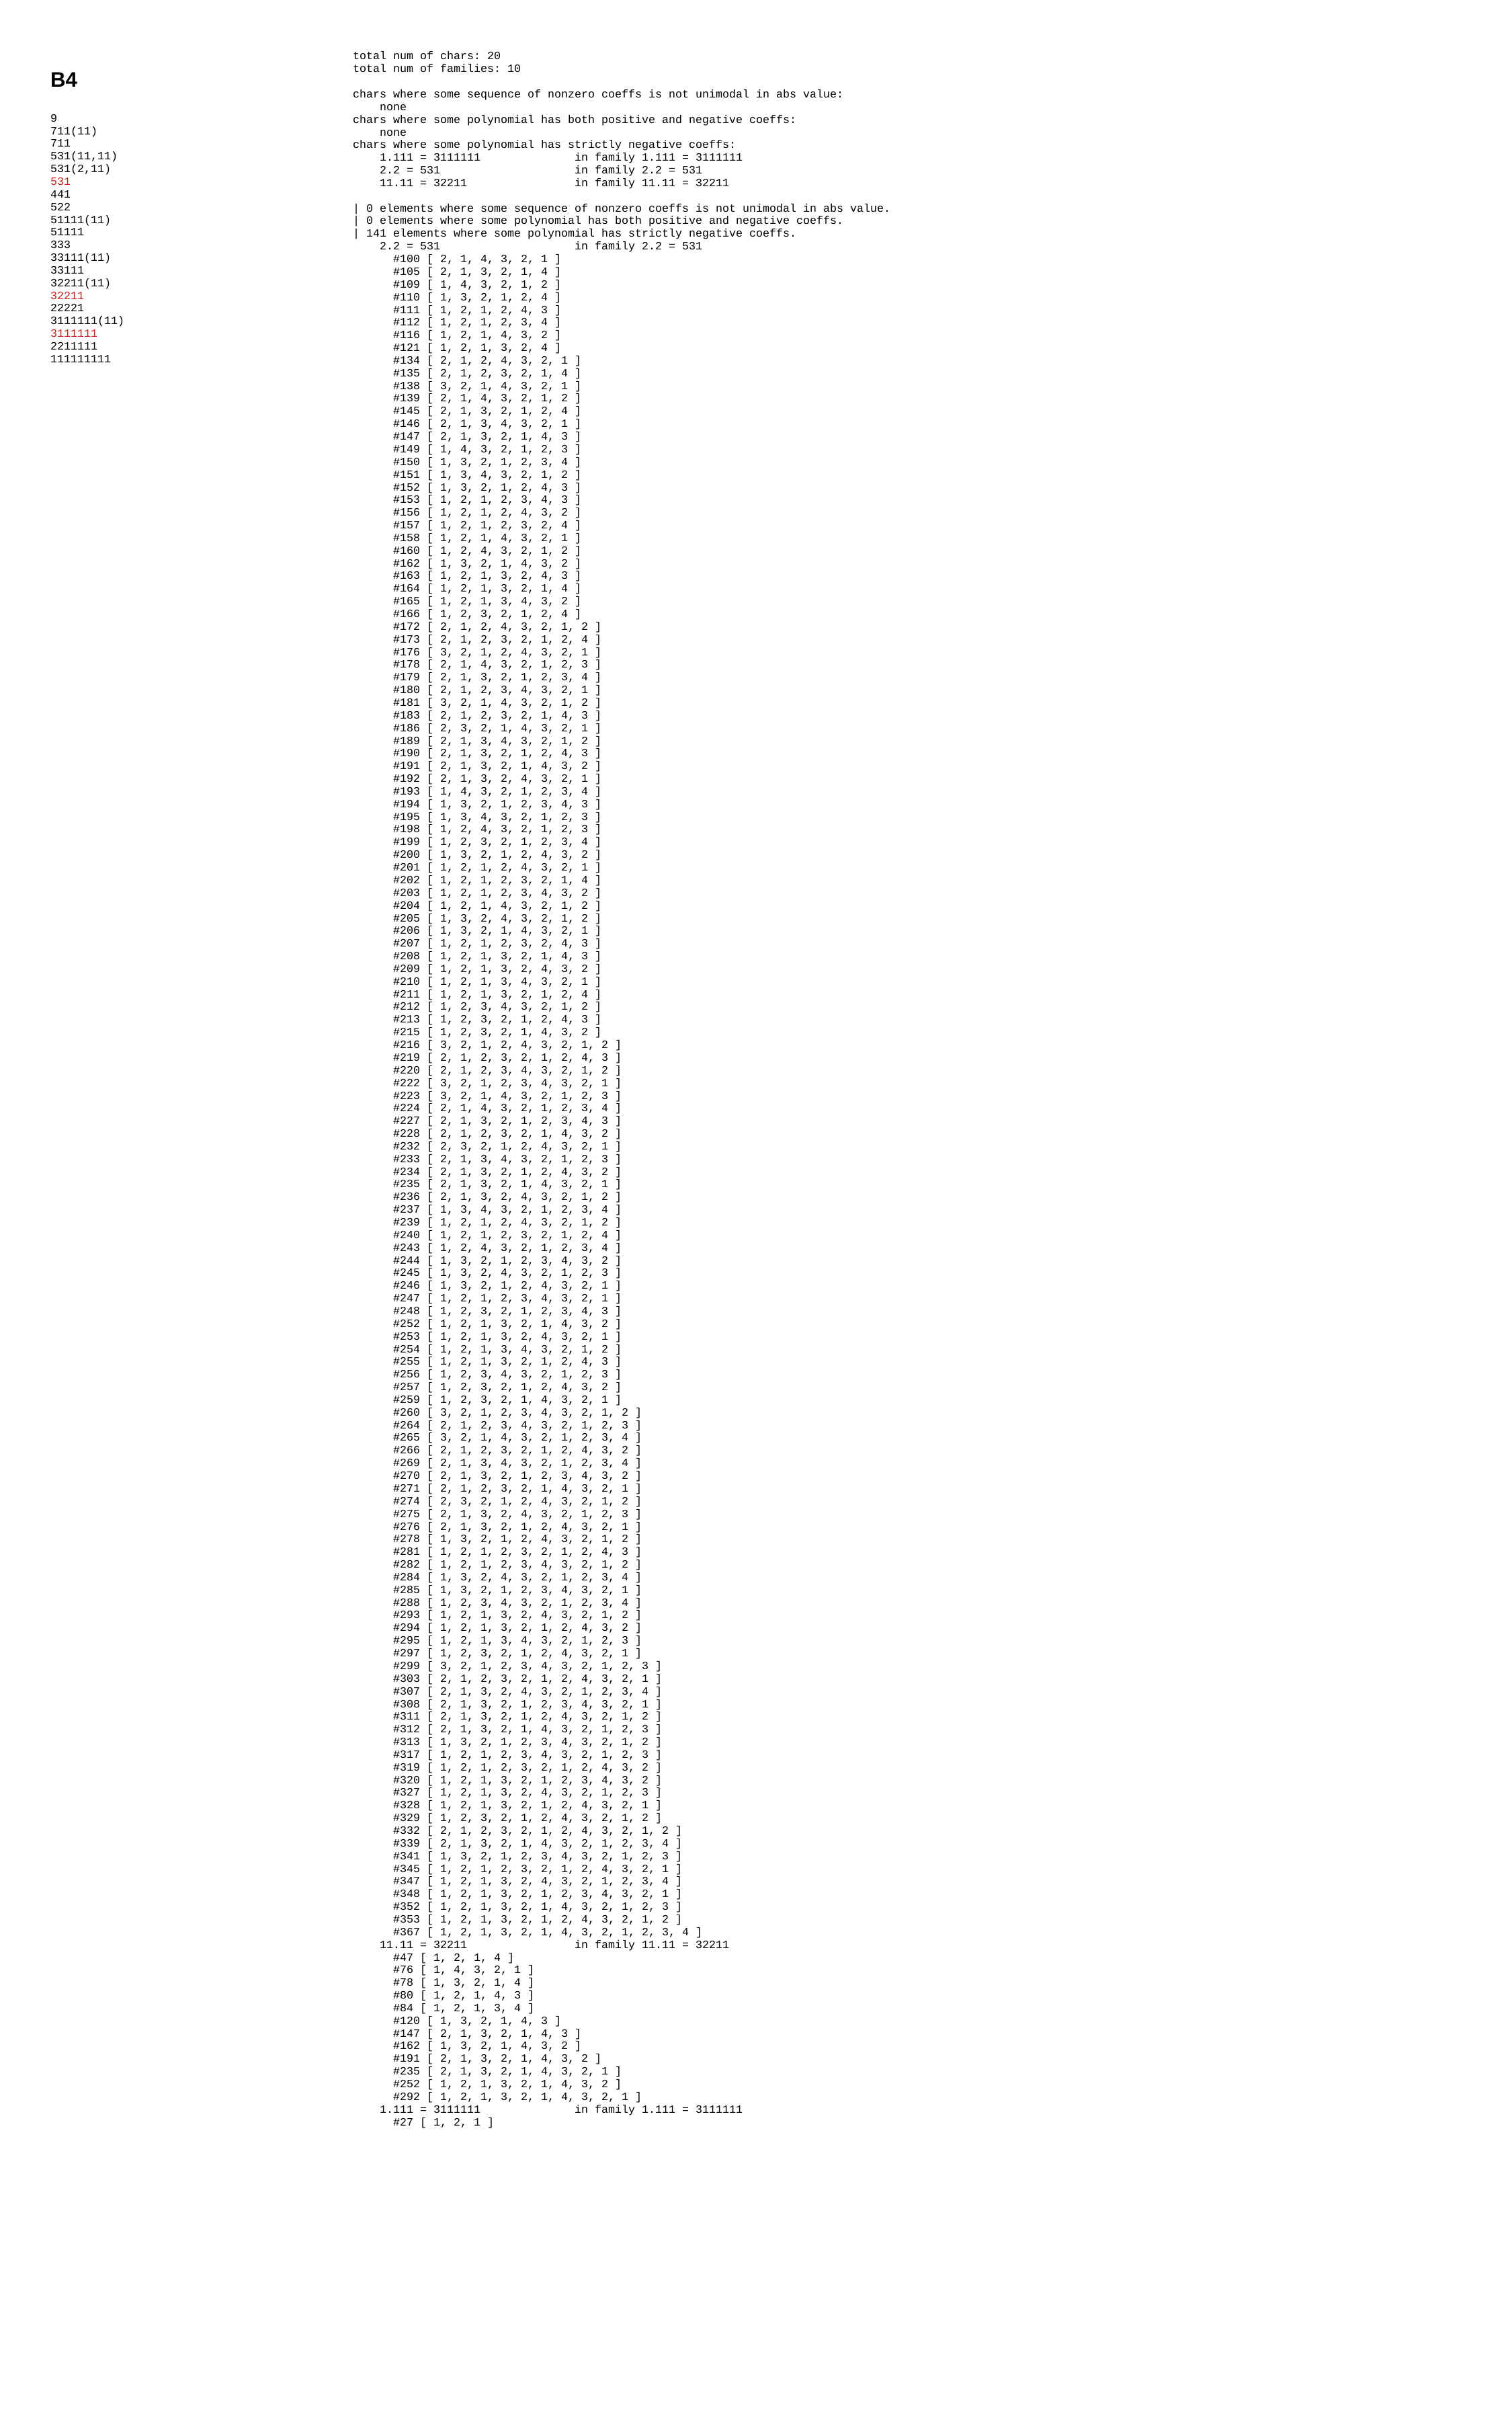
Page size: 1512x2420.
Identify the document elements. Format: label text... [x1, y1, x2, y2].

text #367 [ 1, 2, 1, 3, 2, 1, 4, 3, 2, 1, 2, 3, 4 ] [353, 1926, 907, 1939]
text #341 [ 1, 3, 2, 1, 2, 3, 4, 3, 2, 1, 2, 3 ] [353, 1850, 907, 1863]
text #162 [ 1, 3, 2, 1, 4, 3, 2 ] [353, 557, 907, 570]
text #220 [ 2, 1, 2, 3, 4, 3, 2, 1, 2 ] [353, 1064, 907, 1077]
text #210 [ 1, 2, 1, 3, 4, 3, 2, 1 ] [353, 975, 907, 988]
text #204 [ 1, 2, 1, 4, 3, 2, 1, 2 ] [353, 899, 907, 912]
text #139 [ 2, 1, 4, 3, 2, 1, 2 ] [353, 393, 907, 405]
text #138 [ 3, 2, 1, 4, 3, 2, 1 ] [353, 380, 907, 393]
text #173 [ 2, 1, 2, 3, 2, 1, 2, 4 ] [353, 633, 907, 646]
text chars where some sequence of nonzero coeffs is not unimodal in abs value: [353, 89, 907, 101]
text total num of families: 10 [353, 63, 907, 76]
text #110 [ 1, 3, 2, 1, 2, 4 ] [353, 291, 907, 304]
text | 141 elements where some polynomial has strictly negative coeffs. [353, 228, 907, 241]
text #274 [ 2, 3, 2, 1, 2, 4, 3, 2, 1, 2 ] [353, 1495, 907, 1508]
text #223 [ 3, 2, 1, 4, 3, 2, 1, 2, 3 ] [353, 1090, 907, 1102]
text #109 [ 1, 4, 3, 2, 1, 2 ] [353, 278, 907, 291]
text #234 [ 2, 1, 3, 2, 1, 2, 4, 3, 2 ] [353, 1166, 907, 1178]
text 3111111 [50, 328, 353, 341]
text 1.111 = 3111111 in family 1.111 = 3111111 [353, 152, 907, 165]
text #100 [ 2, 1, 4, 3, 2, 1 ] [353, 253, 907, 266]
text #191 [ 2, 1, 3, 2, 1, 4, 3, 2 ] [353, 2053, 907, 2066]
text #150 [ 1, 3, 2, 1, 2, 3, 4 ] [353, 456, 907, 469]
text #206 [ 1, 3, 2, 1, 4, 3, 2, 1 ] [353, 925, 907, 938]
text #352 [ 1, 2, 1, 3, 2, 1, 4, 3, 2, 1, 2, 3 ] [353, 1901, 907, 1914]
text #295 [ 1, 2, 1, 3, 4, 3, 2, 1, 2, 3 ] [353, 1635, 907, 1648]
text #281 [ 1, 2, 1, 2, 3, 2, 1, 2, 4, 3 ] [353, 1546, 907, 1559]
text #207 [ 1, 2, 1, 2, 3, 2, 4, 3 ] [353, 938, 907, 951]
text #233 [ 2, 1, 3, 4, 3, 2, 1, 2, 3 ] [353, 1153, 907, 1166]
text #293 [ 1, 2, 1, 3, 2, 4, 3, 2, 1, 2 ] [353, 1609, 907, 1622]
text #246 [ 1, 3, 2, 1, 2, 4, 3, 2, 1 ] [353, 1280, 907, 1293]
text #111 [ 1, 2, 1, 2, 4, 3 ] [353, 304, 907, 317]
text 11.11 = 32211 in family 11.11 = 32211 [353, 177, 907, 190]
text #190 [ 2, 1, 3, 2, 1, 2, 4, 3 ] [353, 748, 907, 760]
text #209 [ 1, 2, 1, 3, 2, 4, 3, 2 ] [353, 963, 907, 975]
text #208 [ 1, 2, 1, 3, 2, 1, 4, 3 ] [353, 951, 907, 963]
text #308 [ 2, 1, 3, 2, 1, 2, 3, 4, 3, 2, 1 ] [353, 1698, 907, 1711]
text #245 [ 1, 3, 2, 4, 3, 2, 1, 2, 3 ] [353, 1267, 907, 1280]
text #165 [ 1, 2, 1, 3, 4, 3, 2 ] [353, 596, 907, 608]
text #320 [ 1, 2, 1, 3, 2, 1, 2, 3, 4, 3, 2 ] [353, 1774, 907, 1787]
text #203 [ 1, 2, 1, 2, 3, 4, 3, 2 ] [353, 887, 907, 899]
text 33111 [50, 264, 353, 277]
text #339 [ 2, 1, 3, 2, 1, 4, 3, 2, 1, 2, 3, 4 ] [353, 1837, 907, 1850]
text none [353, 126, 907, 139]
text #120 [ 1, 3, 2, 1, 4, 3 ] [353, 2015, 907, 2027]
text 11.11 = 32211 in family 11.11 = 32211 [353, 1939, 907, 1951]
text #271 [ 2, 1, 2, 3, 2, 1, 4, 3, 2, 1 ] [353, 1483, 907, 1495]
text #222 [ 3, 2, 1, 2, 3, 4, 3, 2, 1 ] [353, 1077, 907, 1090]
text #329 [ 1, 2, 3, 2, 1, 2, 4, 3, 2, 1, 2 ] [353, 1812, 907, 1824]
text #278 [ 1, 3, 2, 1, 2, 4, 3, 2, 1, 2 ] [353, 1533, 907, 1546]
text #211 [ 1, 2, 1, 3, 2, 1, 2, 4 ] [353, 988, 907, 1001]
text #235 [ 2, 1, 3, 2, 1, 4, 3, 2, 1 ] [353, 1178, 907, 1191]
text #176 [ 3, 2, 1, 2, 4, 3, 2, 1 ] [353, 646, 907, 659]
text #235 [ 2, 1, 3, 2, 1, 4, 3, 2, 1 ] [353, 2066, 907, 2079]
text #135 [ 2, 1, 2, 3, 2, 1, 4 ] [353, 367, 907, 380]
text #153 [ 1, 2, 1, 2, 3, 4, 3 ] [353, 494, 907, 507]
text 531 [50, 176, 353, 188]
text #158 [ 1, 2, 1, 4, 3, 2, 1 ] [353, 532, 907, 544]
text #254 [ 1, 2, 1, 3, 4, 3, 2, 1, 2 ] [353, 1343, 907, 1356]
text #252 [ 1, 2, 1, 3, 2, 1, 4, 3, 2 ] [353, 1318, 907, 1330]
text 33111(11) [50, 252, 353, 264]
text #328 [ 1, 2, 1, 3, 2, 1, 2, 4, 3, 2, 1 ] [353, 1800, 907, 1812]
text #164 [ 1, 2, 1, 3, 2, 1, 4 ] [353, 583, 907, 596]
text #265 [ 3, 2, 1, 4, 3, 2, 1, 2, 3, 4 ] [353, 1432, 907, 1445]
text #319 [ 1, 2, 1, 2, 3, 2, 1, 2, 4, 3, 2 ] [353, 1761, 907, 1774]
text #116 [ 1, 2, 1, 4, 3, 2 ] [353, 329, 907, 342]
text total num of chars: 20 [353, 50, 907, 63]
text #275 [ 2, 1, 3, 2, 4, 3, 2, 1, 2, 3 ] [353, 1508, 907, 1521]
text #213 [ 1, 2, 3, 2, 1, 2, 4, 3 ] [353, 1014, 907, 1026]
text #353 [ 1, 2, 1, 3, 2, 1, 2, 4, 3, 2, 1, 2 ] [353, 1914, 907, 1926]
text #232 [ 2, 3, 2, 1, 2, 4, 3, 2, 1 ] [353, 1140, 907, 1153]
text #200 [ 1, 3, 2, 1, 2, 4, 3, 2 ] [353, 849, 907, 862]
text #313 [ 1, 3, 2, 1, 2, 3, 4, 3, 2, 1, 2 ] [353, 1736, 907, 1748]
text 32211 [50, 290, 353, 302]
text #162 [ 1, 3, 2, 1, 4, 3, 2 ] [353, 2040, 907, 2053]
text chars where some polynomial has both positive and negative coeffs: [353, 114, 907, 126]
text #160 [ 1, 2, 4, 3, 2, 1, 2 ] [353, 544, 907, 557]
text #292 [ 1, 2, 1, 3, 2, 1, 4, 3, 2, 1 ] [353, 2091, 907, 2103]
text #282 [ 1, 2, 1, 2, 3, 4, 3, 2, 1, 2 ] [353, 1559, 907, 1571]
text #348 [ 1, 2, 1, 3, 2, 1, 2, 3, 4, 3, 2, 1 ] [353, 1888, 907, 1901]
text #345 [ 1, 2, 1, 2, 3, 2, 1, 2, 4, 3, 2, 1 ] [353, 1863, 907, 1876]
text #181 [ 3, 2, 1, 4, 3, 2, 1, 2 ] [353, 697, 907, 709]
text 111111111 [50, 354, 353, 366]
text | 0 elements where some polynomial has both positive and negative coeffs. [353, 215, 907, 228]
text #332 [ 2, 1, 2, 3, 2, 1, 2, 4, 3, 2, 1, 2 ] [353, 1824, 907, 1837]
text 522 [50, 201, 353, 214]
text #179 [ 2, 1, 3, 2, 1, 2, 3, 4 ] [353, 672, 907, 684]
text #248 [ 1, 2, 3, 2, 1, 2, 3, 4, 3 ] [353, 1305, 907, 1318]
text 2211111 [50, 341, 353, 354]
text #186 [ 2, 3, 2, 1, 4, 3, 2, 1 ] [353, 722, 907, 735]
text #257 [ 1, 2, 3, 2, 1, 2, 4, 3, 2 ] [353, 1381, 907, 1394]
text #192 [ 2, 1, 3, 2, 4, 3, 2, 1 ] [353, 773, 907, 785]
text #288 [ 1, 2, 3, 4, 3, 2, 1, 2, 3, 4 ] [353, 1597, 907, 1609]
text #228 [ 2, 1, 2, 3, 2, 1, 4, 3, 2 ] [353, 1128, 907, 1140]
text #285 [ 1, 3, 2, 1, 2, 3, 4, 3, 2, 1 ] [353, 1584, 907, 1597]
text #156 [ 1, 2, 1, 2, 4, 3, 2 ] [353, 507, 907, 520]
text #227 [ 2, 1, 3, 2, 1, 2, 3, 4, 3 ] [353, 1115, 907, 1128]
text #202 [ 1, 2, 1, 2, 3, 2, 1, 4 ] [353, 875, 907, 887]
text 2.2 = 531 in family 2.2 = 531 [353, 165, 907, 177]
text #201 [ 1, 2, 1, 2, 4, 3, 2, 1 ] [353, 862, 907, 875]
text #205 [ 1, 3, 2, 4, 3, 2, 1, 2 ] [353, 912, 907, 925]
text #294 [ 1, 2, 1, 3, 2, 1, 2, 4, 3, 2 ] [353, 1622, 907, 1635]
text #112 [ 1, 2, 1, 2, 3, 4 ] [353, 317, 907, 329]
text #253 [ 1, 2, 1, 3, 2, 4, 3, 2, 1 ] [353, 1330, 907, 1343]
text #327 [ 1, 2, 1, 3, 2, 4, 3, 2, 1, 2, 3 ] [353, 1787, 907, 1800]
text #147 [ 2, 1, 3, 2, 1, 4, 3 ] [353, 2027, 907, 2040]
text 2.2 = 531 in family 2.2 = 531 [353, 241, 907, 253]
text #172 [ 2, 1, 2, 4, 3, 2, 1, 2 ] [353, 620, 907, 633]
text #276 [ 2, 1, 3, 2, 1, 2, 4, 3, 2, 1 ] [353, 1521, 907, 1533]
text #284 [ 1, 3, 2, 4, 3, 2, 1, 2, 3, 4 ] [353, 1571, 907, 1584]
text #311 [ 2, 1, 3, 2, 1, 2, 4, 3, 2, 1, 2 ] [353, 1711, 907, 1724]
text #219 [ 2, 1, 2, 3, 2, 1, 2, 4, 3 ] [353, 1051, 907, 1064]
text #47 [ 1, 2, 1, 4 ] [353, 1951, 907, 1964]
text #191 [ 2, 1, 3, 2, 1, 4, 3, 2 ] [353, 760, 907, 773]
text none [353, 101, 907, 114]
text 22221 [50, 302, 353, 315]
text #243 [ 1, 2, 4, 3, 2, 1, 2, 3, 4 ] [353, 1242, 907, 1254]
text | 0 elements where some sequence of nonzero coeffs is not unimodal in abs value. [353, 202, 907, 215]
text #84 [ 1, 2, 1, 3, 4 ] [353, 2002, 907, 2015]
text #312 [ 2, 1, 3, 2, 1, 4, 3, 2, 1, 2, 3 ] [353, 1724, 907, 1736]
text #215 [ 1, 2, 3, 2, 1, 4, 3, 2 ] [353, 1026, 907, 1039]
text 441 [50, 188, 353, 201]
text #195 [ 1, 3, 4, 3, 2, 1, 2, 3 ] [353, 811, 907, 823]
text #260 [ 3, 2, 1, 2, 3, 4, 3, 2, 1, 2 ] [353, 1406, 907, 1419]
text #183 [ 2, 1, 2, 3, 2, 1, 4, 3 ] [353, 709, 907, 722]
text #236 [ 2, 1, 3, 2, 4, 3, 2, 1, 2 ] [353, 1191, 907, 1204]
text #255 [ 1, 2, 1, 3, 2, 1, 2, 4, 3 ] [353, 1356, 907, 1369]
text #212 [ 1, 2, 3, 4, 3, 2, 1, 2 ] [353, 1001, 907, 1014]
text #78 [ 1, 3, 2, 1, 4 ] [353, 1977, 907, 1990]
text #178 [ 2, 1, 4, 3, 2, 1, 2, 3 ] [353, 659, 907, 672]
text #252 [ 1, 2, 1, 3, 2, 1, 4, 3, 2 ] [353, 2079, 907, 2091]
text #194 [ 1, 3, 2, 1, 2, 3, 4, 3 ] [353, 798, 907, 811]
text #189 [ 2, 1, 3, 4, 3, 2, 1, 2 ] [353, 735, 907, 748]
text #198 [ 1, 2, 4, 3, 2, 1, 2, 3 ] [353, 823, 907, 836]
text #347 [ 1, 2, 1, 3, 2, 4, 3, 2, 1, 2, 3, 4 ] [353, 1876, 907, 1888]
text #76 [ 1, 4, 3, 2, 1 ] [353, 1964, 907, 1977]
text #146 [ 2, 1, 3, 4, 3, 2, 1 ] [353, 418, 907, 431]
text #180 [ 2, 1, 2, 3, 4, 3, 2, 1 ] [353, 684, 907, 697]
text #266 [ 2, 1, 2, 3, 2, 1, 2, 4, 3, 2 ] [353, 1445, 907, 1457]
text 711 [50, 138, 353, 151]
text #27 [ 1, 2, 1 ] [353, 2116, 907, 2129]
text #303 [ 2, 1, 2, 3, 2, 1, 2, 4, 3, 2, 1 ] [353, 1672, 907, 1685]
text #299 [ 3, 2, 1, 2, 3, 4, 3, 2, 1, 2, 3 ] [353, 1660, 907, 1672]
text #216 [ 3, 2, 1, 2, 4, 3, 2, 1, 2 ] [353, 1039, 907, 1051]
text #256 [ 1, 2, 3, 4, 3, 2, 1, 2, 3 ] [353, 1369, 907, 1381]
text #193 [ 1, 4, 3, 2, 1, 2, 3, 4 ] [353, 785, 907, 798]
text #264 [ 2, 1, 2, 3, 4, 3, 2, 1, 2, 3 ] [353, 1419, 907, 1432]
text #297 [ 1, 2, 3, 2, 1, 2, 4, 3, 2, 1 ] [353, 1648, 907, 1660]
text #121 [ 1, 2, 1, 3, 2, 4 ] [353, 342, 907, 354]
text #151 [ 1, 3, 4, 3, 2, 1, 2 ] [353, 469, 907, 481]
text 711(11) [50, 125, 353, 138]
text #147 [ 2, 1, 3, 2, 1, 4, 3 ] [353, 431, 907, 443]
text #237 [ 1, 3, 4, 3, 2, 1, 2, 3, 4 ] [353, 1204, 907, 1216]
text #163 [ 1, 2, 1, 3, 2, 4, 3 ] [353, 570, 907, 583]
text 1.111 = 3111111 in family 1.111 = 3111111 [353, 2103, 907, 2116]
text #269 [ 2, 1, 3, 4, 3, 2, 1, 2, 3, 4 ] [353, 1457, 907, 1470]
text #240 [ 1, 2, 1, 2, 3, 2, 1, 2, 4 ] [353, 1229, 907, 1242]
text 51111 [50, 227, 353, 239]
subtitle B4 [50, 67, 353, 91]
text #317 [ 1, 2, 1, 2, 3, 4, 3, 2, 1, 2, 3 ] [353, 1748, 907, 1761]
text #105 [ 2, 1, 3, 2, 1, 4 ] [353, 266, 907, 278]
text 3111111(11) [50, 315, 353, 328]
text #149 [ 1, 4, 3, 2, 1, 2, 3 ] [353, 443, 907, 456]
text 333 [50, 239, 353, 252]
text #152 [ 1, 3, 2, 1, 2, 4, 3 ] [353, 481, 907, 494]
text #239 [ 1, 2, 1, 2, 4, 3, 2, 1, 2 ] [353, 1216, 907, 1229]
text #166 [ 1, 2, 3, 2, 1, 2, 4 ] [353, 608, 907, 620]
text 531(2,11) [50, 163, 353, 176]
text #199 [ 1, 2, 3, 2, 1, 2, 3, 4 ] [353, 836, 907, 849]
text #224 [ 2, 1, 4, 3, 2, 1, 2, 3, 4 ] [353, 1102, 907, 1115]
text #270 [ 2, 1, 3, 2, 1, 2, 3, 4, 3, 2 ] [353, 1470, 907, 1483]
text 531(11,11) [50, 151, 353, 163]
text 9 [50, 112, 353, 125]
text 51111(11) [50, 214, 353, 227]
text chars where some polynomial has strictly negative coeffs: [353, 139, 907, 152]
text 32211(11) [50, 277, 353, 290]
text #244 [ 1, 3, 2, 1, 2, 3, 4, 3, 2 ] [353, 1254, 907, 1267]
text #247 [ 1, 2, 1, 2, 3, 4, 3, 2, 1 ] [353, 1293, 907, 1305]
text #307 [ 2, 1, 3, 2, 4, 3, 2, 1, 2, 3, 4 ] [353, 1685, 907, 1698]
text #259 [ 1, 2, 3, 2, 1, 4, 3, 2, 1 ] [353, 1394, 907, 1406]
text #145 [ 2, 1, 3, 2, 1, 2, 4 ] [353, 405, 907, 418]
text #134 [ 2, 1, 2, 4, 3, 2, 1 ] [353, 354, 907, 367]
text #80 [ 1, 2, 1, 4, 3 ] [353, 1990, 907, 2002]
text #157 [ 1, 2, 1, 2, 3, 2, 4 ] [353, 520, 907, 532]
